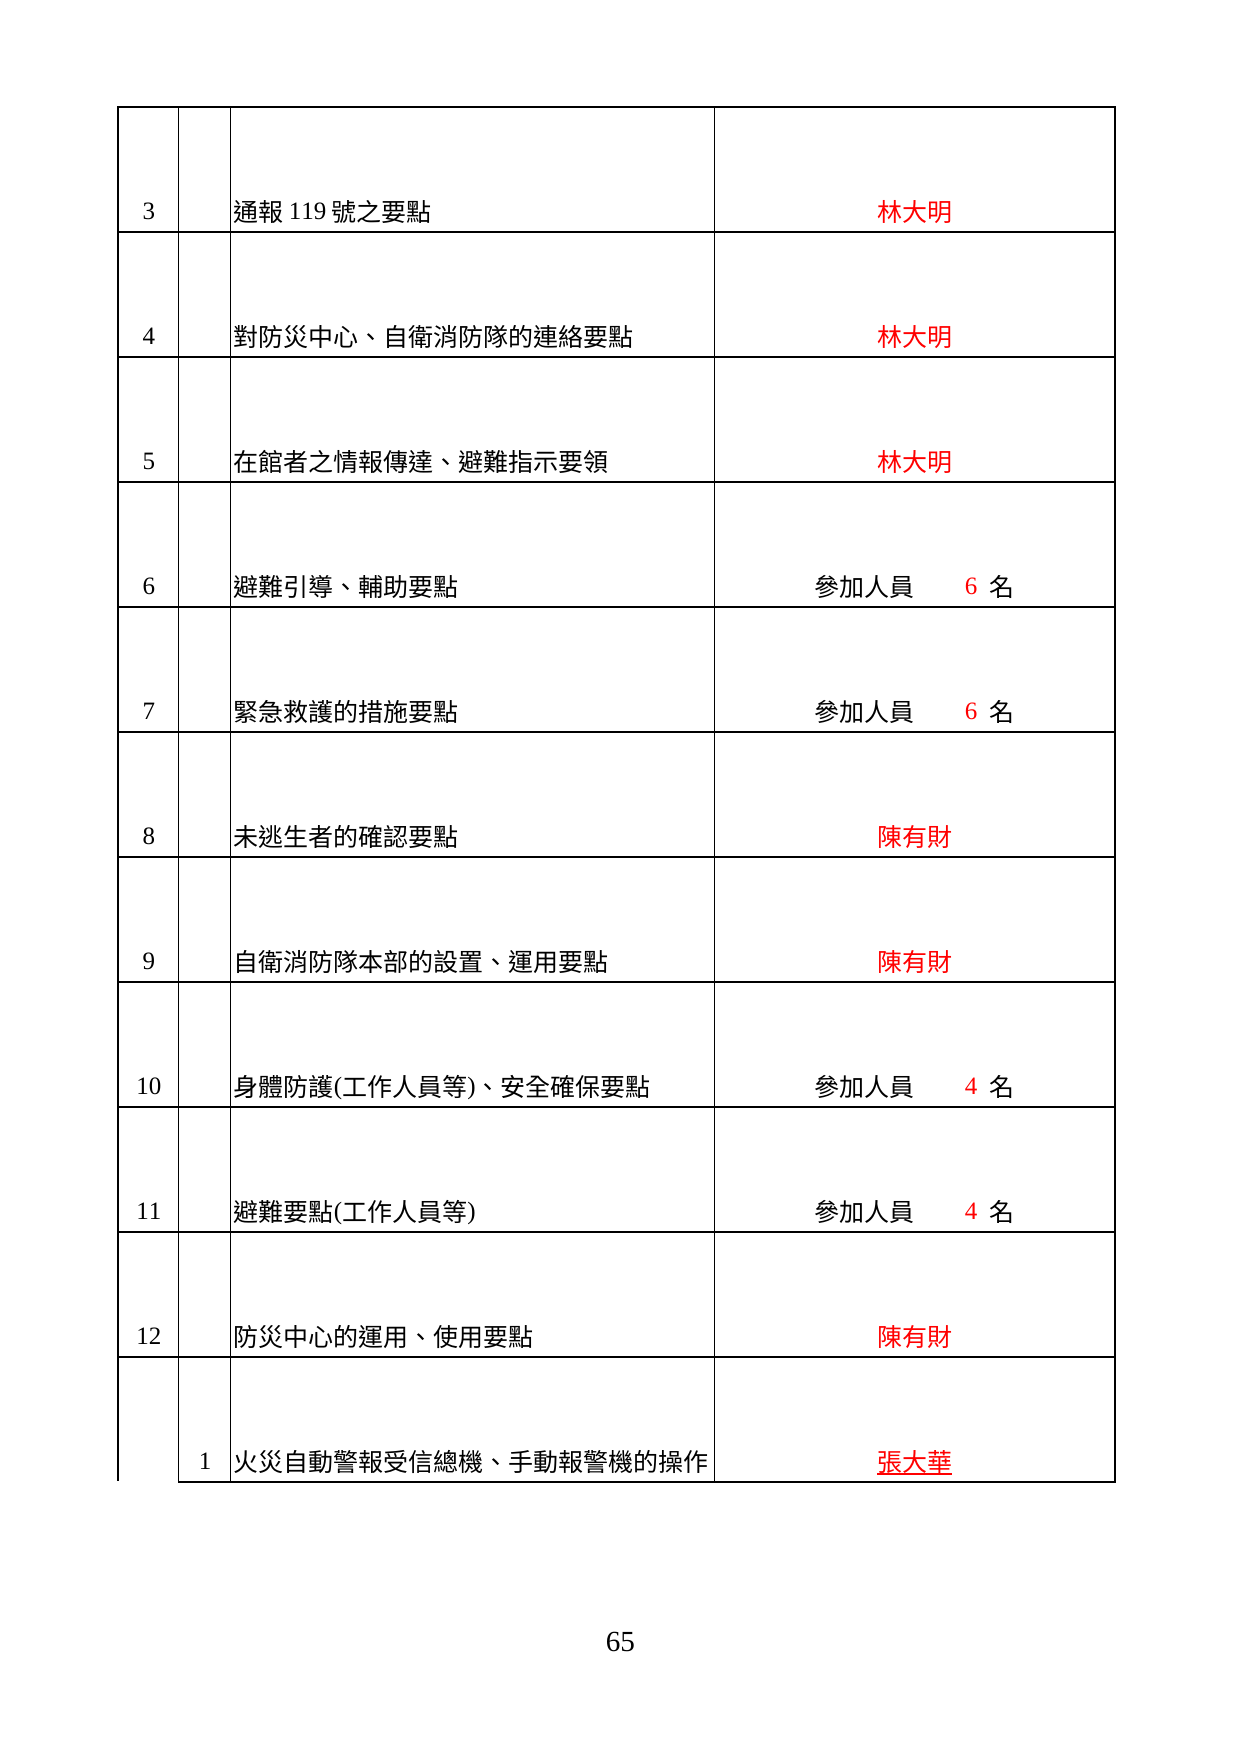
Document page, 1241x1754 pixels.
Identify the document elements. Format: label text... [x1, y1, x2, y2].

table_cell [179, 983, 230, 1106]
table_cell 在館者之情報傳達、避難指示要領 [231, 358, 714, 481]
table_cell 9 [119, 858, 178, 981]
table_cell 自衛消防隊本部的設置、運用要點 [231, 858, 714, 981]
table_cell [179, 608, 230, 731]
table_cell [179, 858, 230, 981]
table_cell 林大明 [715, 108, 1114, 231]
table_cell 陳有財 [715, 858, 1114, 981]
table_cell [179, 358, 230, 481]
table_cell 參加人員 6 名 [715, 483, 1114, 606]
table_cell 身體防護(工作人員等)、安全確保要點 [231, 983, 714, 1106]
table_cell [179, 233, 230, 356]
table_cell 陳有財 [715, 1233, 1114, 1356]
table_cell 林大明 [715, 233, 1114, 356]
table_cell 陳有財 [715, 733, 1114, 856]
table_cell [179, 733, 230, 856]
table_cell 未逃生者的確認要點 [231, 733, 714, 856]
table_cell 通報119號之要點 [231, 108, 714, 231]
table_cell 7 [119, 608, 178, 731]
table_cell 8 [119, 733, 178, 856]
table_cell 6 [119, 483, 178, 606]
table_cell [179, 108, 230, 231]
table_cell 12 [119, 1233, 178, 1356]
table_cell 1 [179, 1358, 230, 1481]
table_cell 4 [119, 233, 178, 356]
table_cell 火災自動警報受信總機、手動報警機的操作 [231, 1358, 714, 1481]
table_cell 3 [119, 108, 178, 231]
table_cell 10 [119, 983, 178, 1106]
table_cell 避難要點(工作人員等) [231, 1108, 714, 1231]
table_cell 參加人員 4 名 [715, 983, 1114, 1106]
table_cell 參加人員 6 名 [715, 608, 1114, 731]
table_cell 緊急救護的措施要點 [231, 608, 714, 731]
table_cell 5 [119, 358, 178, 481]
table_cell 11 [119, 1108, 178, 1231]
table_cell [179, 483, 230, 606]
table_cell [179, 1233, 230, 1356]
table_cell 防災中心的運用、使用要點 [231, 1233, 714, 1356]
table_cell 張大華 [715, 1358, 1114, 1481]
table_cell 林大明 [715, 358, 1114, 481]
table_cell [179, 1108, 230, 1231]
table_cell 對防災中心、自衛消防隊的連絡要點 [231, 233, 714, 356]
table_cell 參加人員 4 名 [715, 1108, 1114, 1231]
table_cell 避難引導、輔助要點 [231, 483, 714, 606]
table_cell [119, 1358, 178, 1481]
